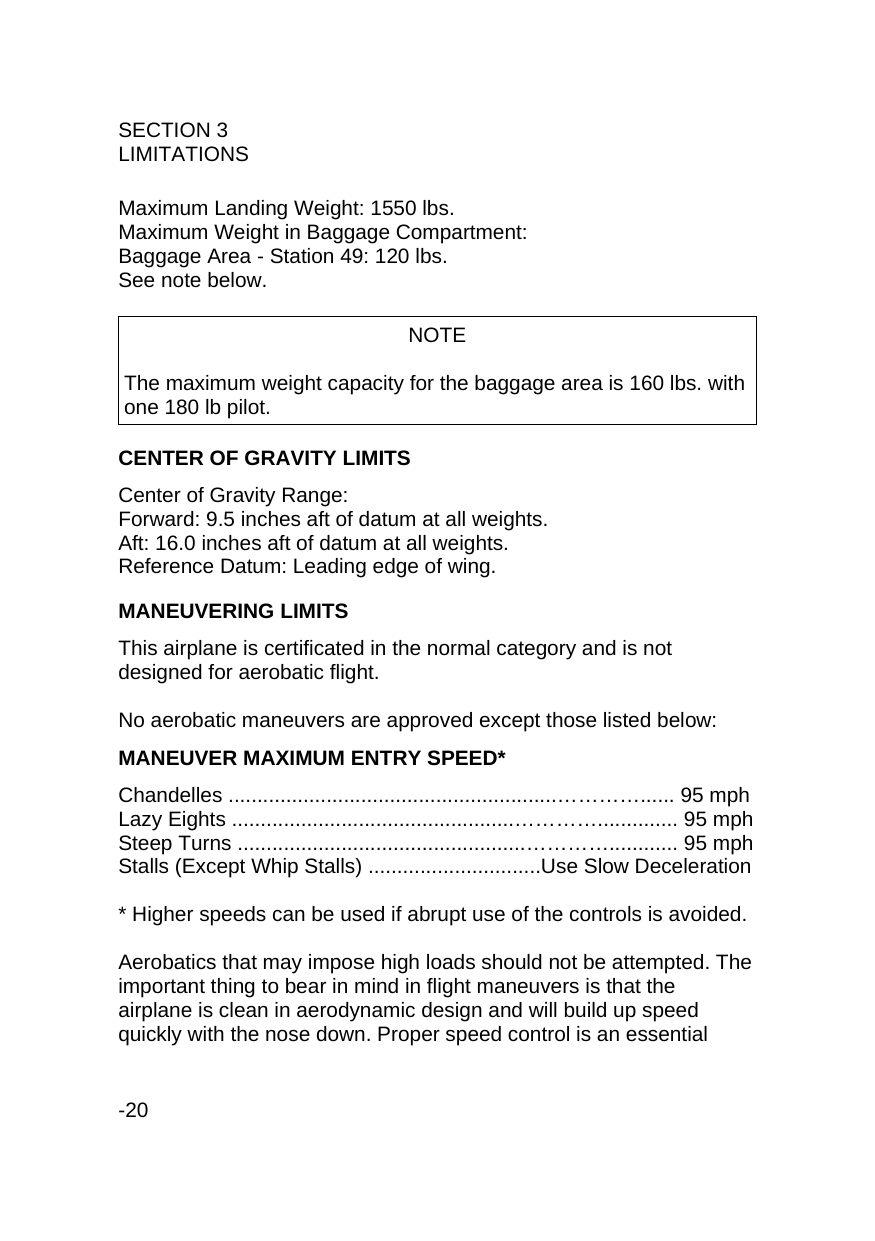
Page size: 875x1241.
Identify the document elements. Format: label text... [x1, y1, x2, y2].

text This airplane is certificated in the normal category and is not designed for aerobatic flight. [118, 636, 756, 683]
text No aerobatic maneuvers are approved except those listed below: [118, 707, 756, 731]
table_header NOTE The maximum weight capacity for the baggage area is 160 lbs. with one 180 lb pilot. [119, 317, 756, 424]
text Chandelles .........................................................…………...... 95 mph [118, 782, 756, 806]
text Lazy Eights .................................................………….............. 95 mph [118, 806, 756, 830]
text Steep Turns ..................................................…………............ 95 mph [118, 830, 756, 854]
text Reference Datum: Leading edge of wing. [118, 554, 756, 578]
subtitle CENTER OF GRAVITY LIMITS [118, 446, 756, 470]
text See note below. [118, 268, 756, 292]
text Aerobatics that may impose high loads should not be attempted. The important thing to bear in mind in flight maneuvers is that the airplane is clean in aerodynamic design and will build up speed quickly with the nose down. Proper speed control is an essential [118, 950, 756, 1046]
text Center of Gravity Range: [118, 482, 756, 506]
text Aft: 16.0 inches aft of datum at all weights. [118, 530, 756, 554]
text Baggage Area - Station 49: 120 lbs. [118, 244, 756, 268]
text Maximum Weight in Baggage Compartment: [118, 220, 756, 244]
text * Higher speeds can be used if abrupt use of the controls is avoided. [118, 902, 756, 926]
subtitle MANEUVER MAXIMUM ENTRY SPEED* [118, 746, 756, 770]
text Maximum Landing Weight: 1550 lbs. [118, 196, 756, 220]
subtitle MANEUVERING LIMITS [118, 599, 756, 623]
text Forward: 9.5 inches aft of datum at all weights. [118, 506, 756, 530]
text Stalls (Except Whip Stalls) ..............................Use Slow Deceleration [118, 854, 756, 878]
